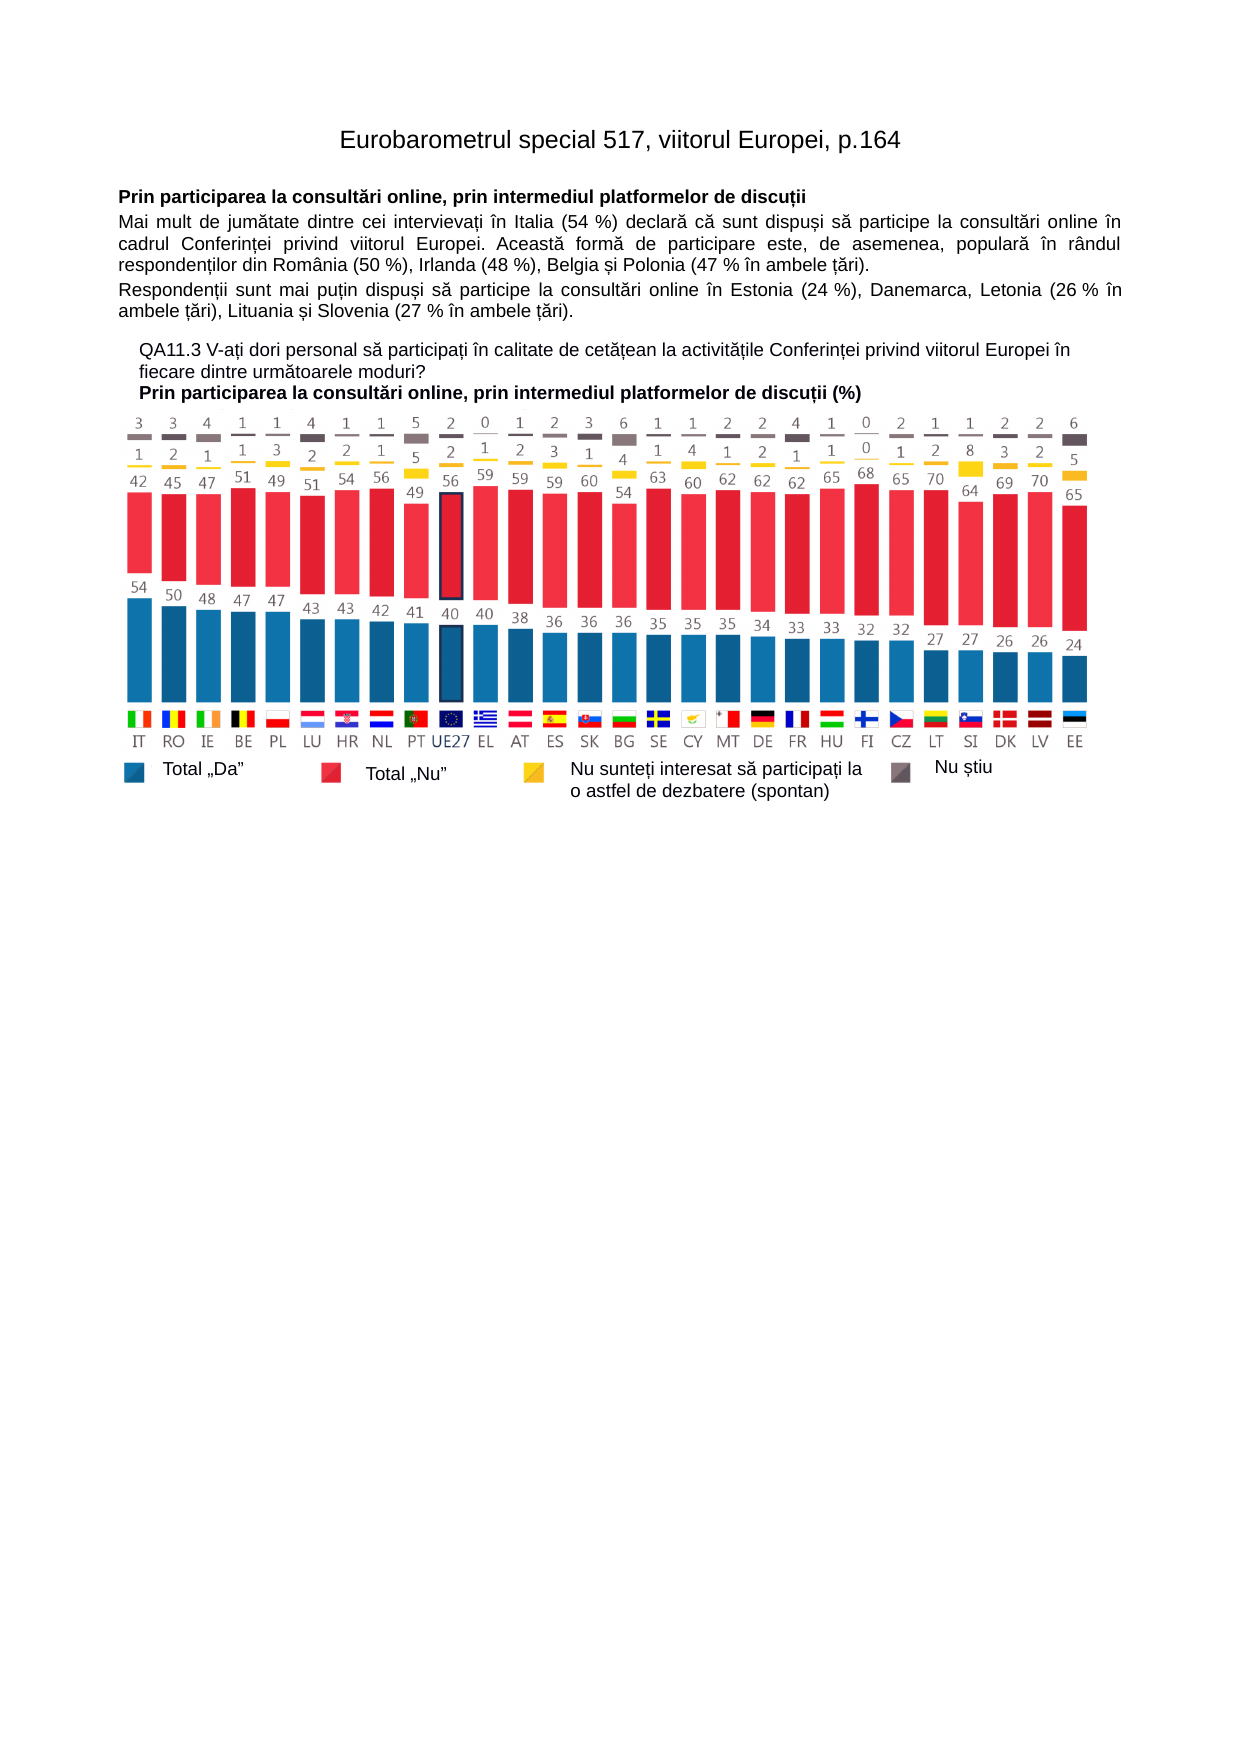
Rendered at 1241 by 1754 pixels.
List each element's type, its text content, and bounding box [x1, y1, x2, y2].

picture [121, 753, 922, 785]
picture [118, 409, 1097, 751]
text Respondenții sunt mai puțin dispuși să participe la consultări online în Estonia (24 %), Danemarca, Letonia (26 % în ambele țări), Lituania și Slovenia (27 % în ambele țări). [118, 279, 1122, 322]
text Mai mult de jumătate dintre cei intervievați în Italia (54 %) declară că sunt dispuși să participe la consultări online în cadrul Conferinței privind viitorul Europei. Această formă de participare este, de asemenea, populară în rândul respondenților din România (50 %), Irlanda (48 %), Belgia și Polonia (47 % în ambele țări). [118, 211, 1122, 276]
text Prin participarea la consultări online, prin intermediul platformelor de discuții [118, 186, 1122, 208]
